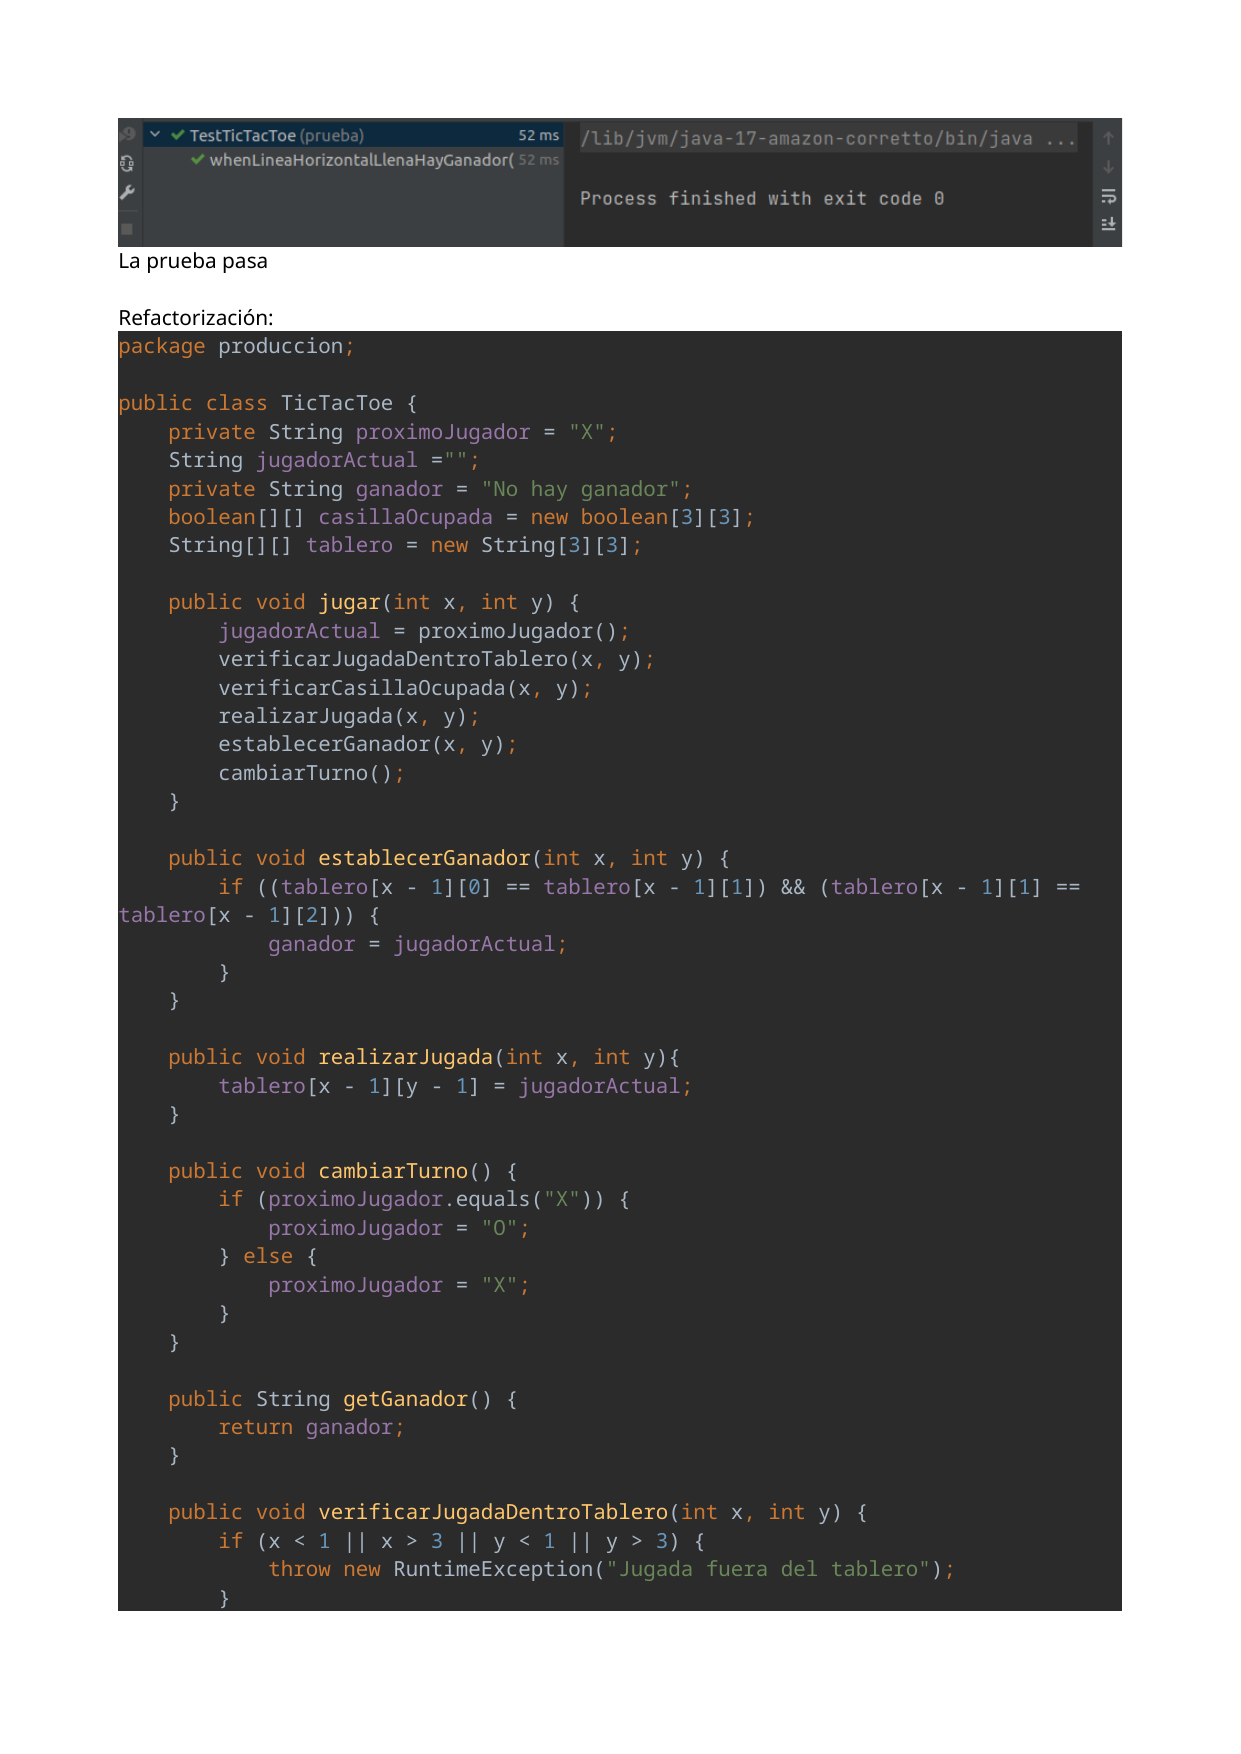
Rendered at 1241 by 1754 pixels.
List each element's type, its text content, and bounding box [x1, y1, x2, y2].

text La prueba pasa [118, 247, 1122, 274]
picture [118, 118, 1123, 247]
text Refactorización: [118, 303, 1122, 331]
text package produccion; public class TicTacToe { private String proximoJugador = "X"; String jugadorActual =""; private String ganador = "No hay ganador"; boolean[][] casillaOcupada = new boolean[3][3]; String[][] tablero = new String[3][3]; public void jugar(int x, int y) { jugadorActual = proximoJugador(); verificarJugadaDentroTablero(x, y); verificarCasillaOcupada(x, y); realizarJugada(x, y); establecerGanador(x, y); cambiarTurno(); } public void establecerGanador(int x, int y) { if ((tablero[x - 1][0] == tablero[x - 1][1]) && (tablero[x - 1][1] == tablero[x - 1][2])) { ganador = jugadorActual; } } public void realizarJugada(int x, int y){ tablero[x - 1][y - 1] = jugadorActual; } public void cambiarTurno() { if (proximoJugador.equals("X")) { proximoJugador = "O"; } else { proximoJugador = "X"; } } public String getGanador() { return ganador; } public void verificarJugadaDentroTablero(int x, int y) { if (x < 1 || x > 3 || y < 1 || y > 3) { throw new RuntimeException("Jugada fuera del tablero"); } [118, 331, 1122, 1611]
